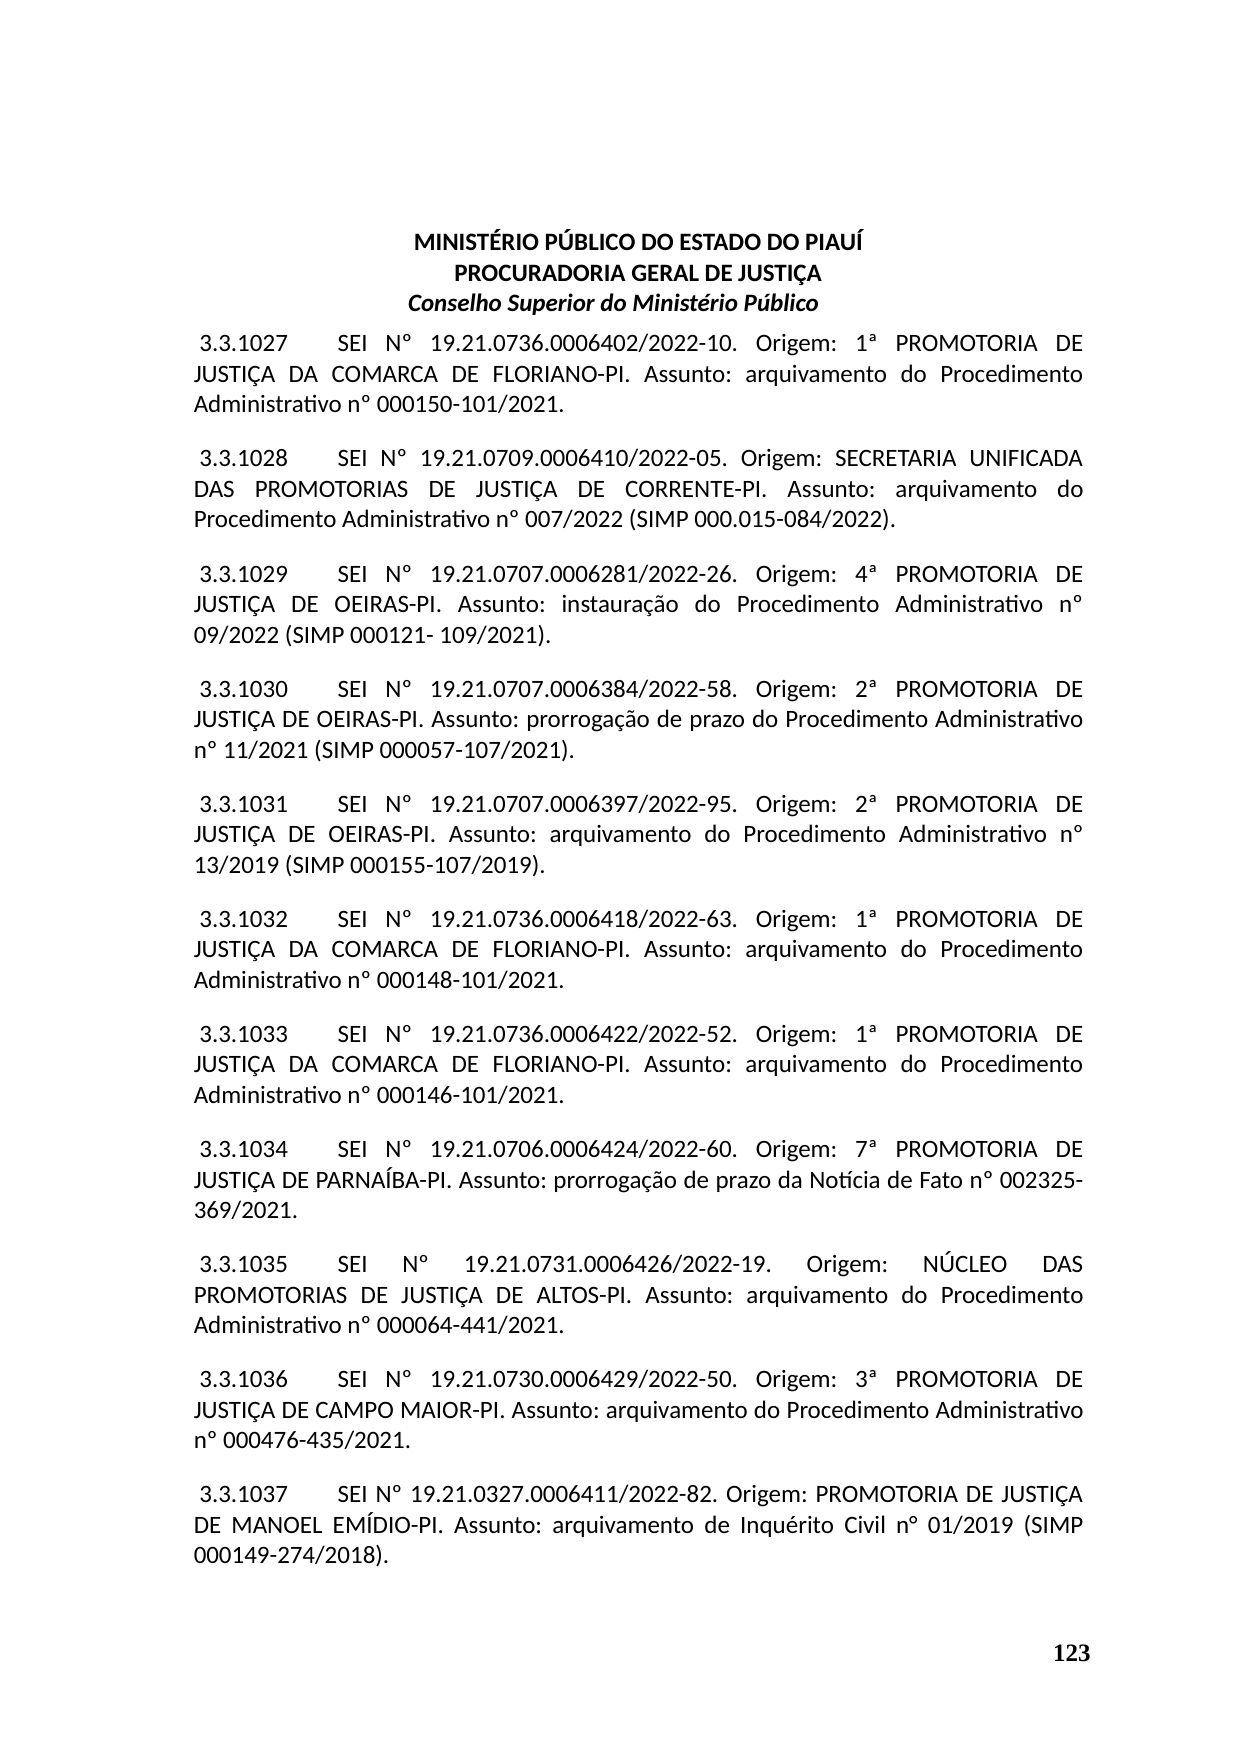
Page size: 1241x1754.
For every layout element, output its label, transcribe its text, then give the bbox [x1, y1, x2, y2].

list SEI Nº 19.21.0736.0006402/2022-10. Origem: 1ª PROMOTORIA DE JUSTIÇA DA COMARCA DE FLORIANO-PI. Assunto: arquivamento do Procedimento Administrativo nº 000150-101/2021. [193, 327, 1084, 419]
list SEI Nº 19.21.0706.0006424/2022-60. Origem: 7ª PROMOTORIA DE JUSTIÇA DE PARNAÍBA-PI. Assunto: prorrogação de prazo da Notícia de Fato nº 002325-369/2021. [193, 1133, 1084, 1225]
list SEI Nº 19.21.0707.0006384/2022-58. Origem: 2ª PROMOTORIA DE JUSTIÇA DE OEIRAS-PI. Assunto: prorrogação de prazo do Procedimento Administrativo nº 11/2021 (SIMP 000057-107/2021). [193, 673, 1084, 764]
list SEI Nº 19.21.0327.0006411/2022-82. Origem: PROMOTORIA DE JUSTIÇA DE MANOEL EMÍDIO-PI. Assunto: arquivamento de Inquérito Civil n° 01/2019 (SIMP 000149-274/2018). [193, 1478, 1084, 1570]
list SEI Nº 19.21.0730.0006429/2022-50. Origem: 3ª PROMOTORIA DE JUSTIÇA DE CAMPO MAIOR-PI. Assunto: arquivamento do Procedimento Administrativo nº 000476-435/2021. [193, 1363, 1084, 1455]
list SEI Nº 19.21.0709.0006410/2022-05. Origem: SECRETARIA UNIFICADA DAS PROMOTORIAS DE JUSTIÇA DE CORRENTE-PI. Assunto: arquivamento do Procedimento Administrativo nº 007/2022 (SIMP 000.015-084/2022). [193, 443, 1084, 534]
list SEI Nº 19.21.0731.0006426/2022-19. Origem: NÚCLEO DAS PROMOTORIAS DE JUSTIÇA DE ALTOS-PI. Assunto: arquivamento do Procedimento Administrativo nº 000064-441/2021. [193, 1248, 1084, 1340]
list SEI Nº 19.21.0707.0006281/2022-26. Origem: 4ª PROMOTORIA DE JUSTIÇA DE OEIRAS-PI. Assunto: instauração do Procedimento Administrativo nº 09/2022 (SIMP 000121- 109/2021). [193, 558, 1084, 649]
list SEI Nº 19.21.0707.0006397/2022-95. Origem: 2ª PROMOTORIA DE JUSTIÇA DE OEIRAS-PI. Assunto: arquivamento do Procedimento Administrativo nº 13/2019 (SIMP 000155-107/2019). [193, 788, 1084, 879]
list SEI Nº 19.21.0736.0006418/2022-63. Origem: 1ª PROMOTORIA DE JUSTIÇA DA COMARCA DE FLORIANO-PI. Assunto: arquivamento do Procedimento Administrativo nº 000148-101/2021. [193, 903, 1084, 994]
list SEI Nº 19.21.0736.0006422/2022-52. Origem: 1ª PROMOTORIA DE JUSTIÇA DA COMARCA DE FLORIANO-PI. Assunto: arquivamento do Procedimento Administrativo nº 000146-101/2021. [193, 1018, 1084, 1110]
